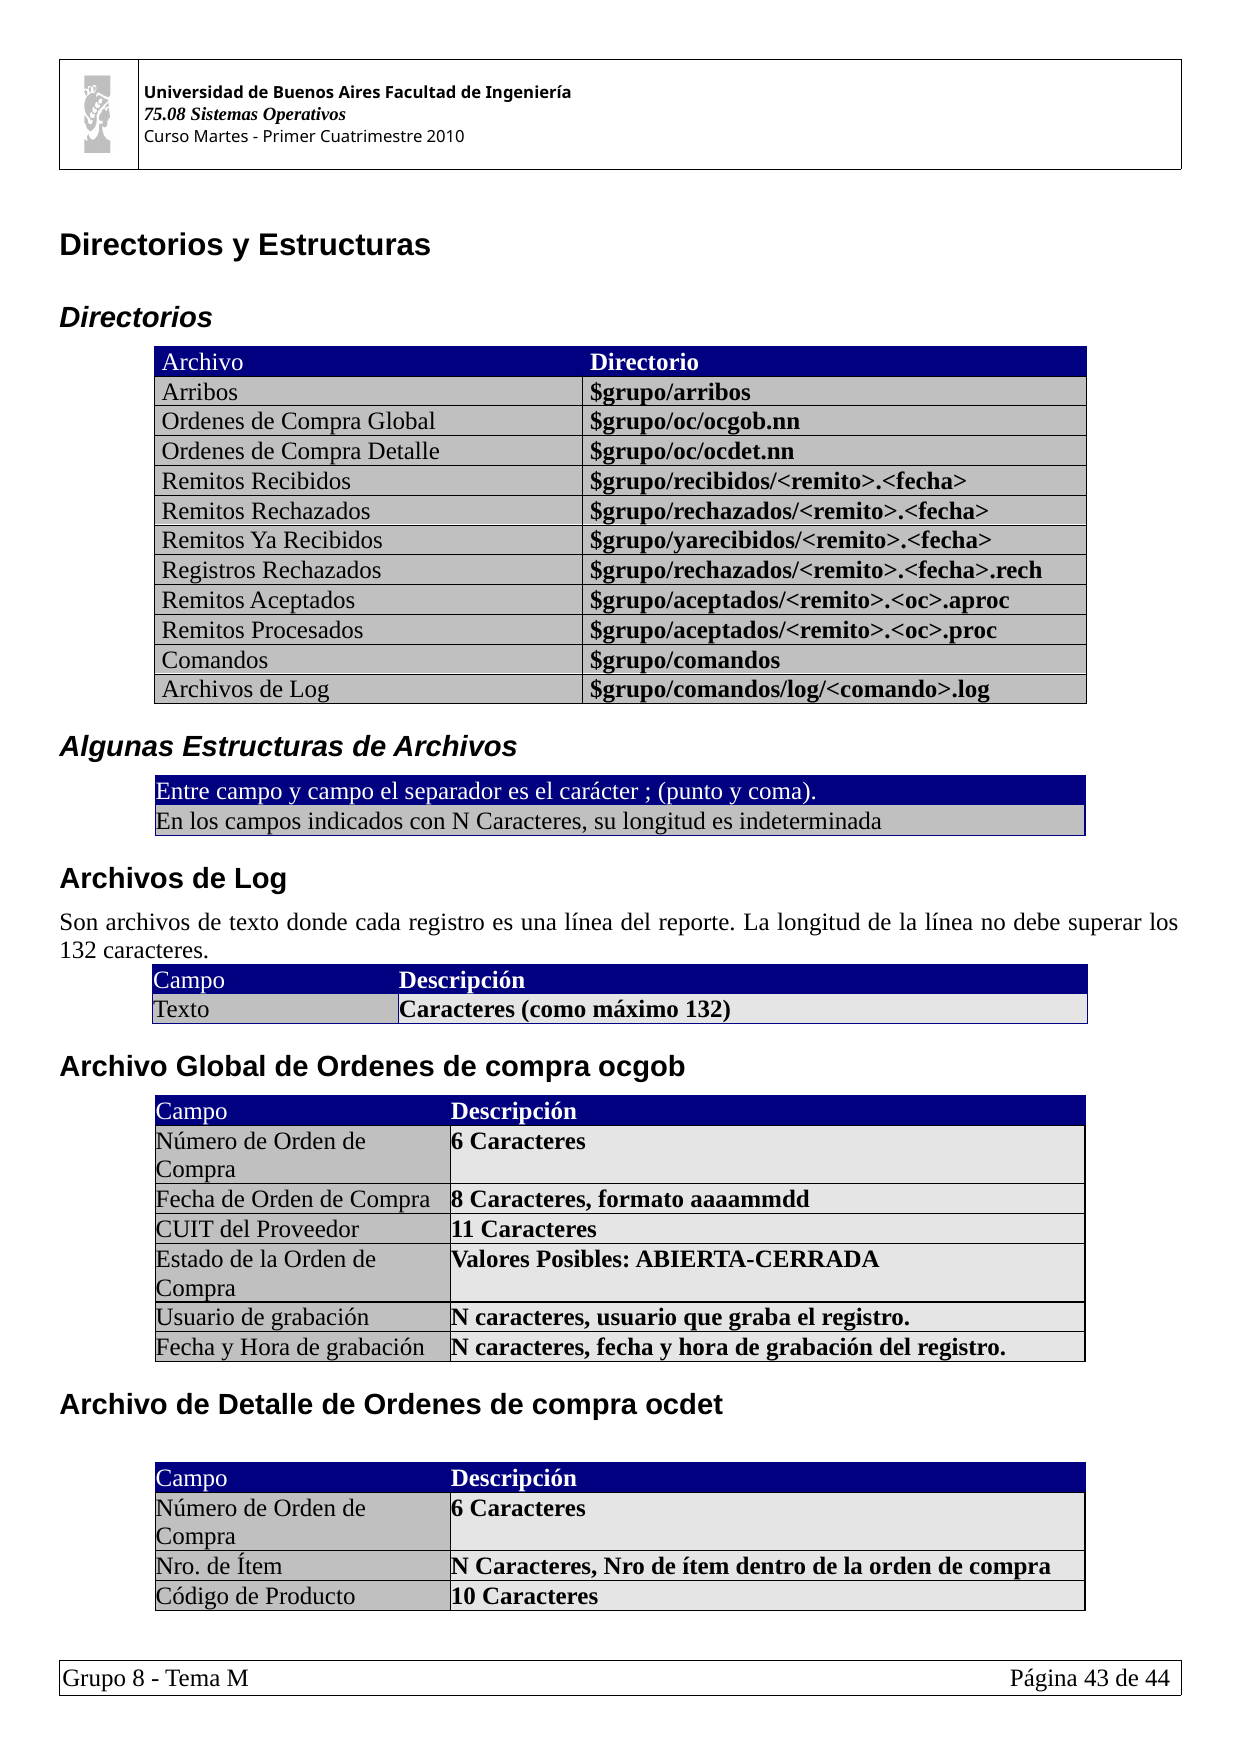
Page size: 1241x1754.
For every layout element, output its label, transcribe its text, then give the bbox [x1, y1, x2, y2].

subtitle Algunas Estructuras de Archivos [59, 729, 1181, 763]
table_header Directorio [583, 347, 1086, 376]
table_cell $grupo/yarecibidos/<remito>.<fecha> [583, 526, 1086, 554]
table_cell 6 Caracteres [451, 1126, 1084, 1183]
table_header Campo [153, 965, 398, 994]
table_cell Valores Posibles: ABIERTA-CERRADA [451, 1244, 1084, 1301]
table_cell 6 Caracteres [451, 1493, 1084, 1550]
table_cell $grupo/rechazados/<remito>.<fecha>.rech [583, 555, 1086, 584]
table_cell Fecha de Orden de Compra [156, 1184, 450, 1213]
table_cell Remitos Aceptados [155, 585, 582, 614]
table_header Descripción [451, 1463, 1084, 1492]
table_cell Fecha y Hora de grabación [156, 1332, 450, 1361]
table_cell $grupo/recibidos/<remito>.<fecha> [583, 466, 1086, 495]
table_header Campo [156, 1463, 450, 1492]
table_cell Remitos Procesados [155, 615, 582, 644]
table_header Descripción [451, 1096, 1084, 1125]
table_cell Código de Producto [156, 1581, 450, 1610]
subtitle Directorios y Estructuras [59, 226, 1181, 262]
table_header Entre campo y campo el separador es el carácter ; (punto y coma). [156, 776, 1084, 805]
table_cell Ordenes de Compra Global [155, 406, 582, 435]
table_cell N caracteres, fecha y hora de grabación del registro. [451, 1332, 1084, 1361]
table_cell Caracteres (como máximo 132) [399, 994, 1087, 1023]
table_cell CUIT del Proveedor [156, 1214, 450, 1243]
table_cell N caracteres, usuario que graba el registro. [451, 1303, 1084, 1331]
table_cell Ordenes de Compra Detalle [155, 436, 582, 465]
table_cell Número de Orden de Compra [156, 1126, 450, 1183]
picture [83, 73, 114, 155]
table_cell $grupo/aceptados/<remito>.<oc>.aproc [583, 585, 1086, 614]
table_cell Comandos [155, 645, 582, 673]
table_cell 11 Caracteres [451, 1214, 1084, 1243]
table_cell Archivos de Log [155, 675, 582, 703]
table_cell 8 Caracteres, formato aaaammdd [451, 1184, 1084, 1213]
table_cell $grupo/arribos [583, 377, 1086, 405]
table_header Descripción [399, 965, 1087, 994]
table_cell $grupo/rechazados/<remito>.<fecha> [583, 496, 1086, 524]
table_cell 10 Caracteres [451, 1581, 1084, 1610]
table_cell Remitos Rechazados [155, 496, 582, 524]
table_cell $grupo/oc/ocdet.nn [583, 436, 1086, 465]
table_cell Arribos [155, 377, 582, 405]
table_cell Número de Orden de Compra [156, 1493, 450, 1550]
table_cell $grupo/comandos/log/<comando>.log [583, 675, 1086, 703]
table_cell Texto [153, 994, 398, 1023]
table_header Archivo [155, 347, 582, 376]
table_cell Remitos Recibidos [155, 466, 582, 495]
table_cell Remitos Ya Recibidos [155, 526, 582, 554]
table_cell Usuario de grabación [156, 1303, 450, 1331]
subtitle Archivo de Detalle de Ordenes de compra ocdet [59, 1387, 1181, 1421]
table_cell $grupo/comandos [583, 645, 1086, 673]
table_cell En los campos indicados con N Caracteres, su longitud es indeterminada [156, 805, 1084, 835]
subtitle Directorios [59, 300, 1181, 333]
table_cell $grupo/aceptados/<remito>.<oc>.proc [583, 615, 1086, 644]
table_header Campo [156, 1096, 450, 1125]
text Son archivos de texto donde cada registro es una línea del reporte. La longitud de la línea no debe superar los 132 caracteres. [59, 907, 1181, 964]
subtitle Archivo Global de Ordenes de compra ocgob [59, 1049, 1181, 1082]
table_cell $grupo/oc/ocgob.nn [583, 406, 1086, 435]
table_cell Registros Rechazados [155, 555, 582, 584]
table_cell Nro. de Ítem [156, 1551, 450, 1580]
table_cell Estado de la Orden de Compra [156, 1244, 450, 1301]
subtitle Archivos de Log [59, 861, 1181, 894]
table_cell N Caracteres, Nro de ítem dentro de la orden de compra [451, 1551, 1084, 1580]
